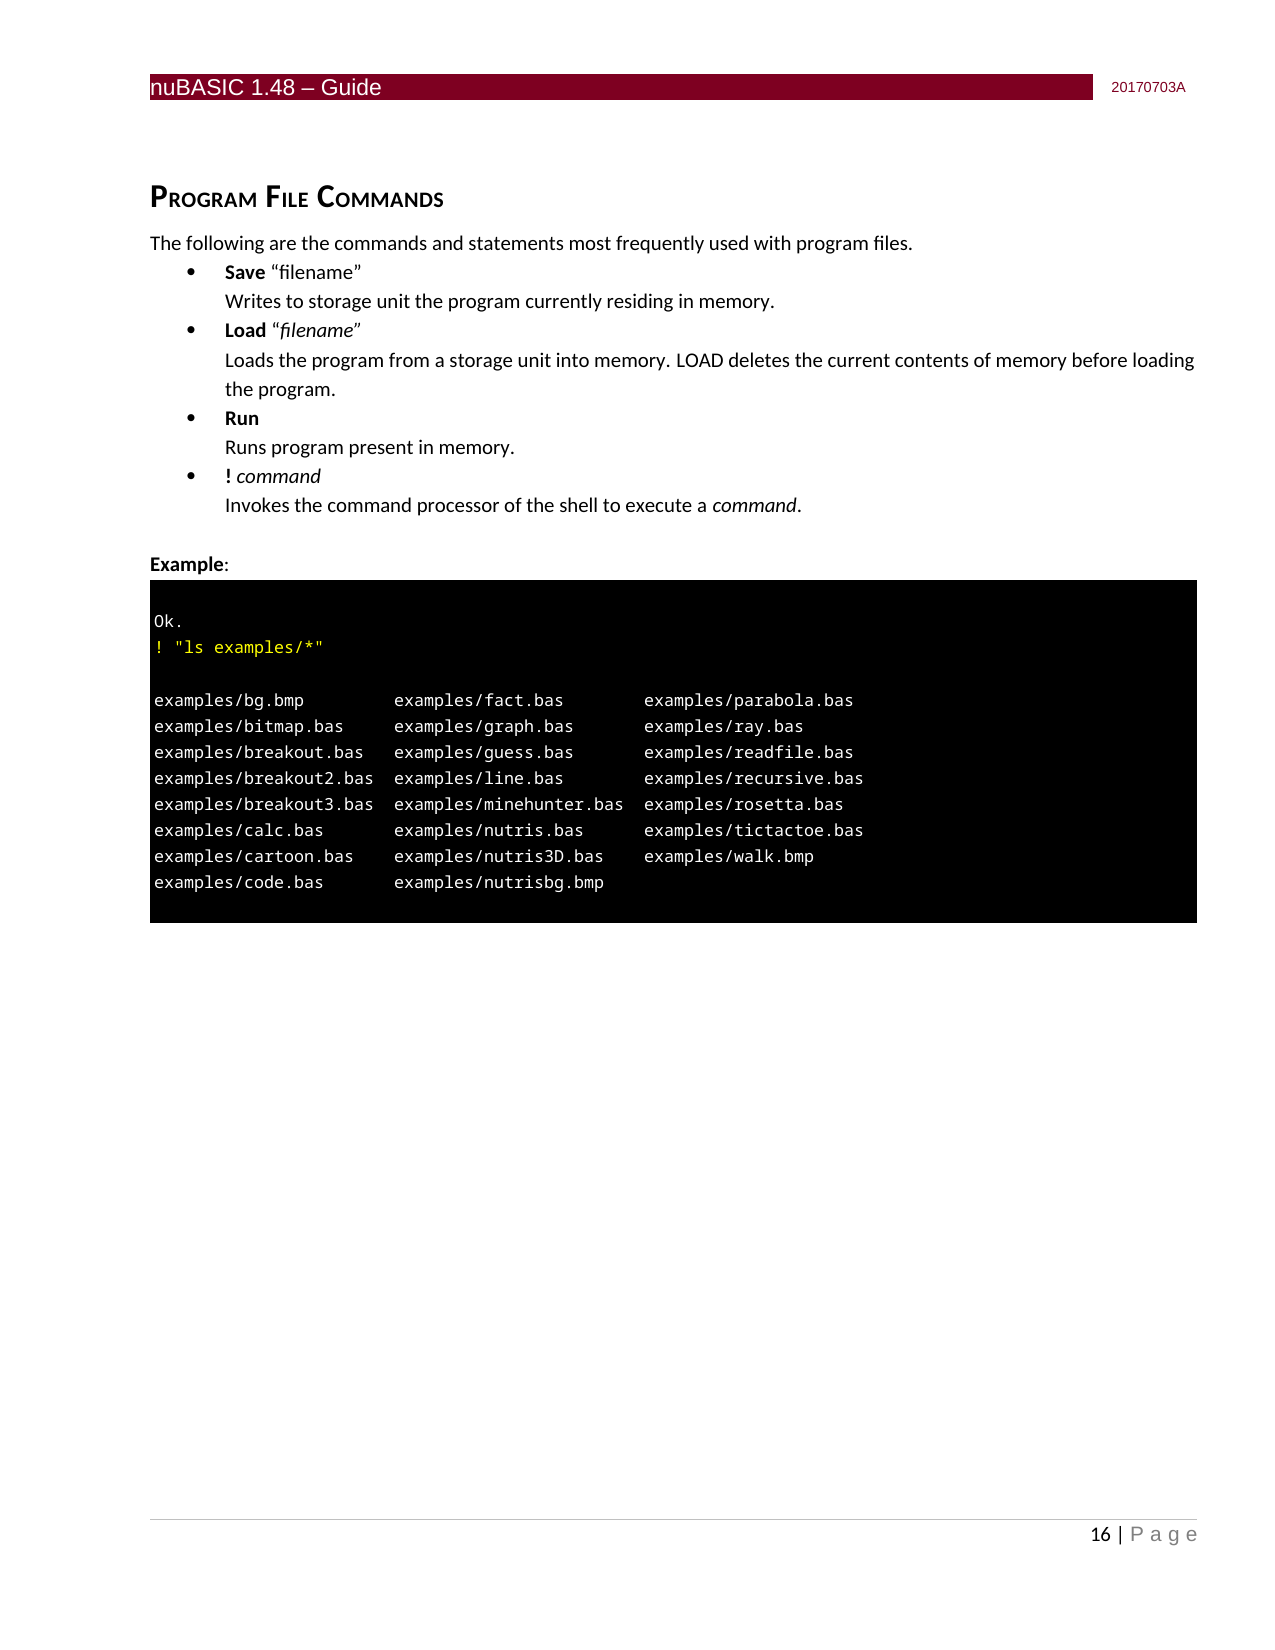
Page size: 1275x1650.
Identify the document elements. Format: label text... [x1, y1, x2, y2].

list examples/bitmap.bas examples/graph.bas examples/ray.bas [151, 710, 1196, 736]
text Example: [150, 551, 1197, 576]
list examples/breakout3.bas examples/minehunter.bas examples/rosetta.bas [151, 788, 1196, 814]
list examples/breakout2.bas examples/line.bas examples/recursive.bas [151, 762, 1196, 788]
list Run Runs program present in memory. [187, 405, 1197, 460]
subtitle Program File Commands [150, 175, 1197, 216]
list ! command Invokes the command processor of the shell to execute a command. [187, 463, 1197, 518]
list examples/calc.bas examples/nutris.bas examples/tictactoe.bas [151, 814, 1196, 841]
list examples/code.bas examples/nutrisbg.bmp [151, 867, 1196, 893]
list examples/cartoon.bas examples/nutris3D.bas examples/walk.bmp [151, 841, 1196, 867]
list examples/breakout.bas examples/guess.bas examples/readfile.bas [151, 736, 1196, 762]
list examples/bg.bmp examples/fact.bas examples/parabola.bas [151, 684, 1196, 710]
list Load “filename” Loads the program from a storage unit into memory. LOAD deletes the current contents of memory before loading the program. [187, 318, 1197, 401]
list Save “filename” Writes to storage unit the program currently residing in memory. [187, 259, 1197, 314]
text The following are the commands and statements most frequently used with program files. [150, 230, 1197, 256]
list Ok. ! "ls examples/*" [151, 606, 1196, 684]
